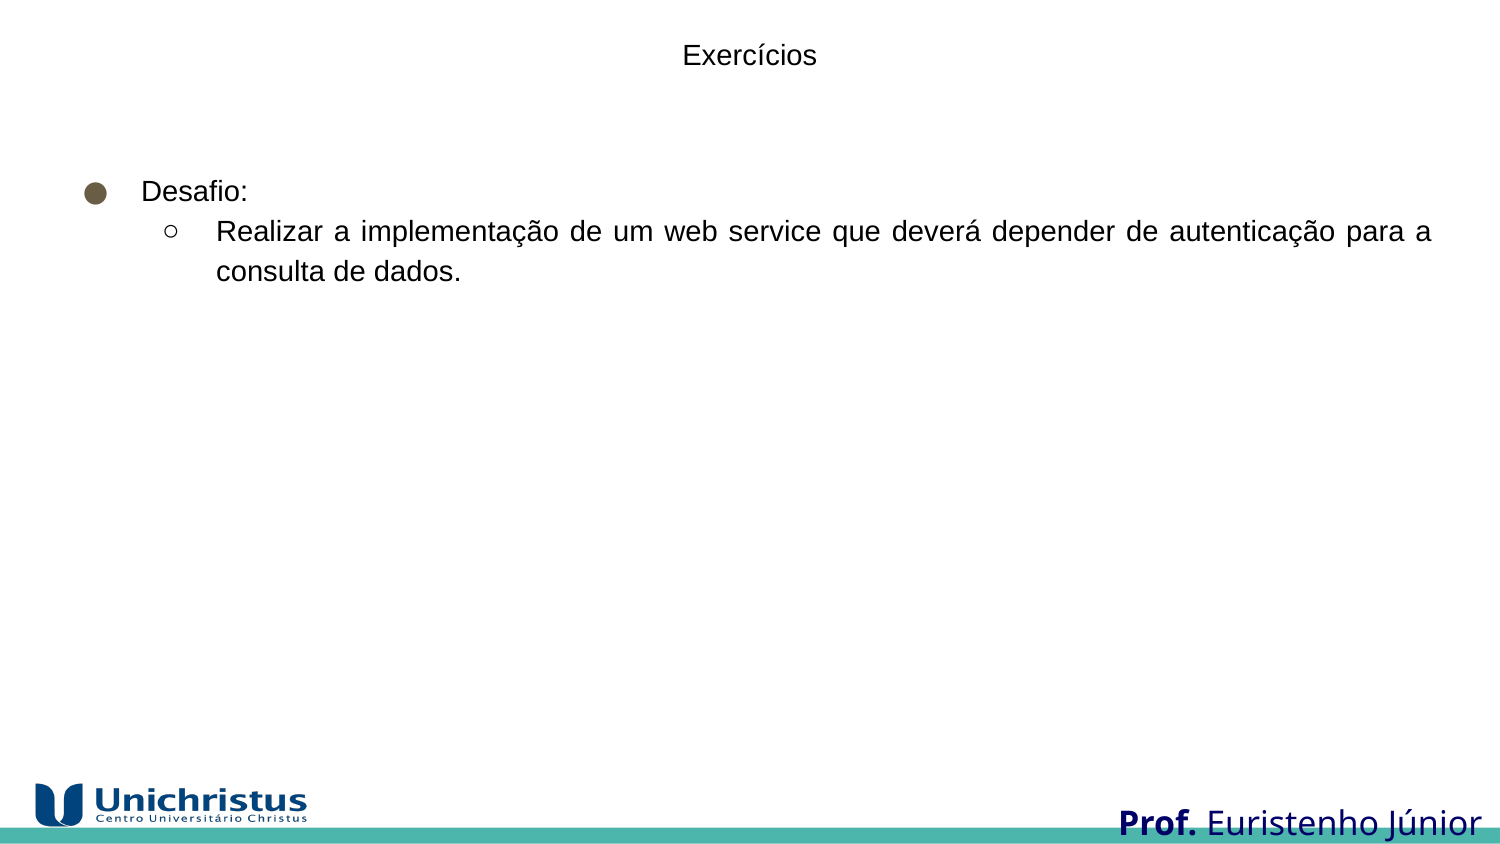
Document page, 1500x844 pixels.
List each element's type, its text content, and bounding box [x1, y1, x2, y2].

text_box Prof. Euristenho Júnior [1103, 791, 1500, 844]
list Desafio: Realizar a implementação de um web service que deverá depender de autenticação para a consulta de dados. [51, 152, 1449, 750]
picture [31, 781, 311, 828]
title Exercícios [51, 20, 1449, 137]
